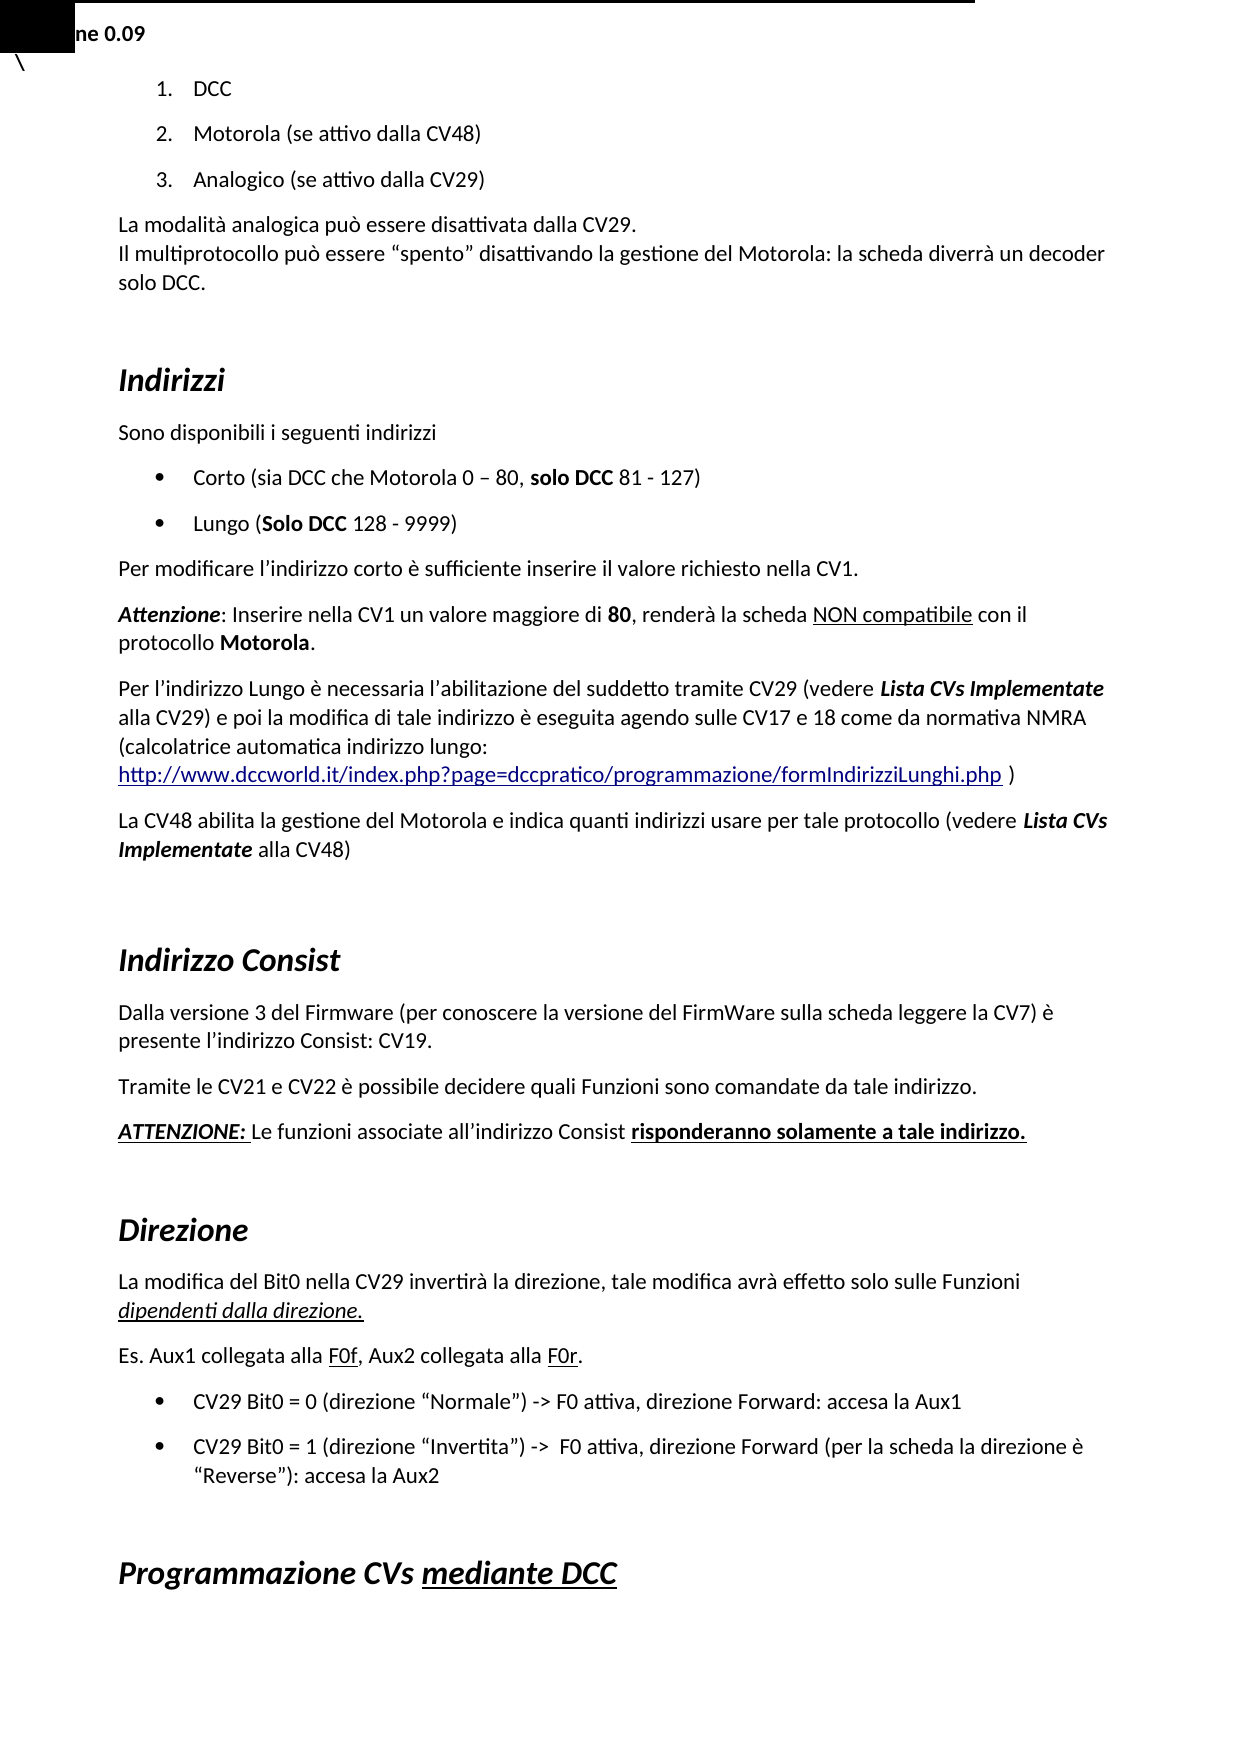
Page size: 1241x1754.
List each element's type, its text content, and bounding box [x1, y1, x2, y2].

list Corto (sia DCC che Motorola 0 – 80, solo DCC 81 - 127) [156, 463, 1122, 491]
text Per l’indirizzo Lungo è necessaria l’abilitazione del suddetto tramite CV29 (vedere Lista CVs Implementate alla CV29) e poi la modifica di tale indirizzo è eseguita agendo sulle CV17 e 18 come da normativa NMRA (calcolatrice automatica indirizzo lungo: http://www.dccworld.it/index.php?page=dccpratico/programmazione/formIndirizziLunghi.php ) [118, 674, 1122, 789]
subtitle Direzione [118, 1208, 1122, 1249]
text Tramite le CV21 e CV22 è possibile decidere quali Funzioni sono comandate da tale indirizzo. [118, 1072, 1122, 1100]
text ATTENZIONE: Le funzioni associate all’indirizzo Consist risponderanno solamente a tale indirizzo. [118, 1117, 1122, 1146]
text Dalla versione 3 del Firmware (per conoscere la versione del FirmWare sulla scheda leggere la CV7) è presente l’indirizzo Consist: CV19. [118, 998, 1122, 1054]
subtitle Programmazione CVs mediante DCC [118, 1552, 1122, 1593]
text Sono disponibili i seguenti indirizzi [118, 418, 1122, 446]
list CV29 Bit0 = 1 (direzione “Invertita”) -> F0 attiva, direzione Forward (per la scheda la direzione è “Reverse”): accesa la Aux2 [156, 1432, 1122, 1489]
text Per modificare l’indirizzo corto è sufficiente inserire il valore richiesto nella CV1. [118, 554, 1122, 582]
text Es. Aux1 collegata alla F0f, Aux2 collegata alla F0r. [118, 1341, 1122, 1369]
text La CV48 abilita la gestione del Motorola e indica quanti indirizzi usare per tale protocollo (vedere Lista CVs Implementate alla CV48) [118, 806, 1122, 863]
list Analogico (se attivo dalla CV29) [156, 165, 1122, 193]
list CV29 Bit0 = 0 (direzione “Normale”) -> F0 attiva, direzione Forward: accesa la Aux1 [156, 1387, 1122, 1415]
text Attenzione: Inserire nella CV1 un valore maggiore di 80, renderà la scheda NON compatibile con il protocollo Motorola. [118, 600, 1122, 657]
text La modifica del Bit0 nella CV29 invertirà la direzione, tale modifica avrà effetto solo sulle Funzioni dipendenti dalla direzione. [118, 1267, 1122, 1324]
subtitle Indirizzo Consist [118, 939, 1122, 980]
list Lungo (Solo DCC 128 - 9999) [156, 509, 1122, 537]
list DCC [156, 74, 1122, 102]
subtitle Indirizzi [118, 359, 1122, 400]
list Motorola (se attivo dalla CV48) [156, 119, 1122, 147]
text La modalità analogica può essere disattivata dalla CV29. Il multiprotocollo può essere “spento” disattivando la gestione del Motorola: la scheda diverrà un decoder solo DCC. [118, 210, 1122, 296]
